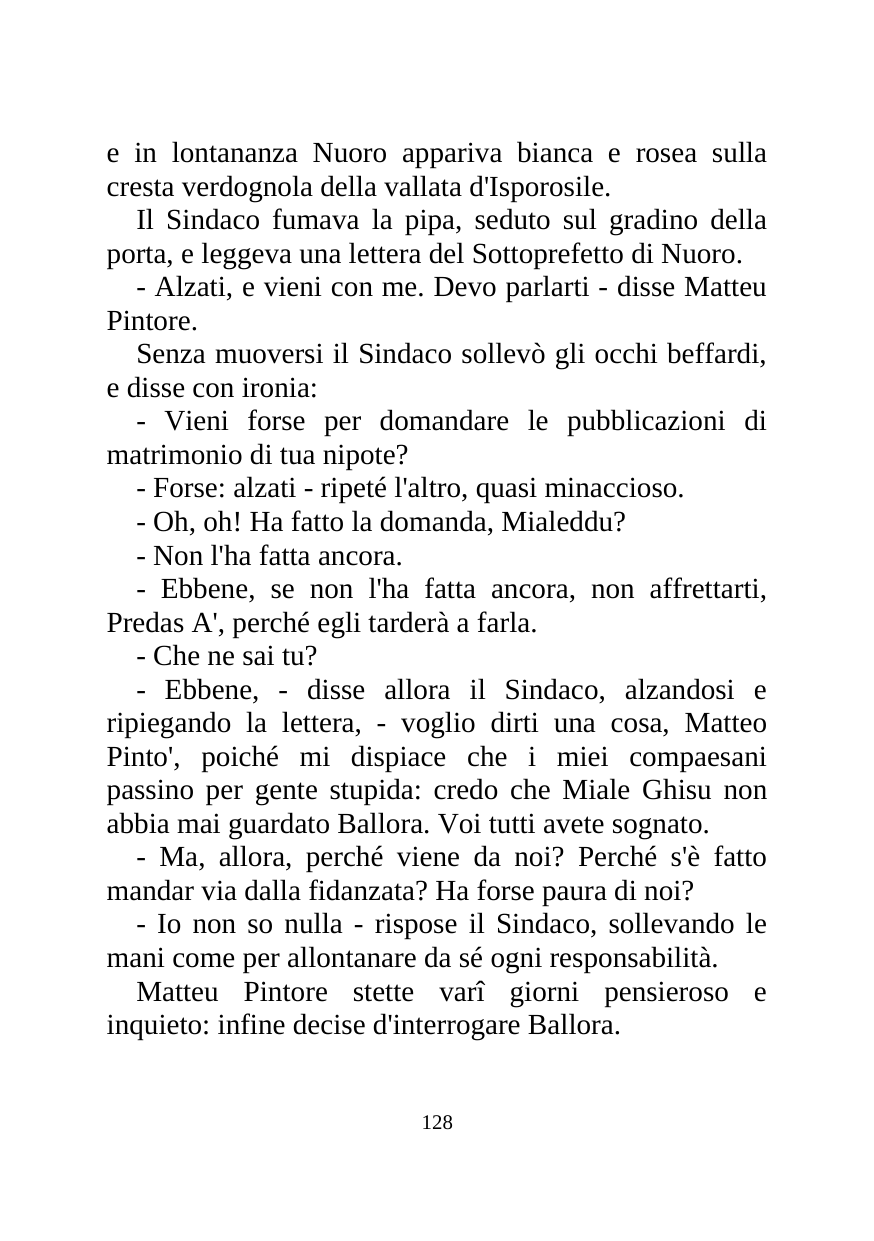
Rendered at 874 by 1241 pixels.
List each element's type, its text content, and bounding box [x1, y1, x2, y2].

text - Che ne sai tu? [106, 638, 768, 672]
text - Ebbene, se non l'ha fatta ancora, non affrettarti, Predas A', perché egli tarderà a farla. [106, 571, 768, 638]
text - Io non so nulla - rispose il Sindaco, sollevando le mani come per allontanare da sé ogni responsabilità. [106, 907, 768, 974]
text e in lontananza Nuoro appariva bianca e rosea sulla cresta verdognola della vallata d'Isporosile. [106, 135, 768, 202]
text - Forse: alzati - ripeté l'altro, quasi minaccioso. [106, 471, 768, 504]
text Senza muoversi il Sindaco sollevò gli occhi beffardi, e disse con ironia: [106, 336, 768, 403]
text - Ma, allora, perché viene da noi? Perché s'è fatto mandar via dalla fidanzata? Ha forse paura di noi? [106, 839, 768, 907]
text - Alzati, e vieni con me. Devo parlarti - disse Matteu Pintore. [106, 269, 768, 336]
text - Vieni forse per domandare le pubblicazioni di matrimonio di tua nipote? [106, 403, 768, 471]
text Matteu Pintore stette varî giorni pensieroso e inquieto: infine decise d'interrogare Ballora. [106, 974, 768, 1041]
text Il Sindaco fumava la pipa, seduto sul gradino della porta, e leggeva una lettera del Sottoprefetto di Nuoro. [106, 202, 768, 269]
text - Ebbene, - disse allora il Sindaco, alzandosi e ripiegando la lettera, - voglio dirti una cosa, Matteo Pinto', poiché mi dispiace che i miei compaesani passino per gente stupida: credo che Miale Ghisu non abbia mai guardato Ballora. Voi tutti avete sognato. [106, 672, 768, 839]
text - Oh, oh! Ha fatto la domanda, Mialeddu? [106, 504, 768, 538]
text - Non l'ha fatta ancora. [106, 538, 768, 571]
